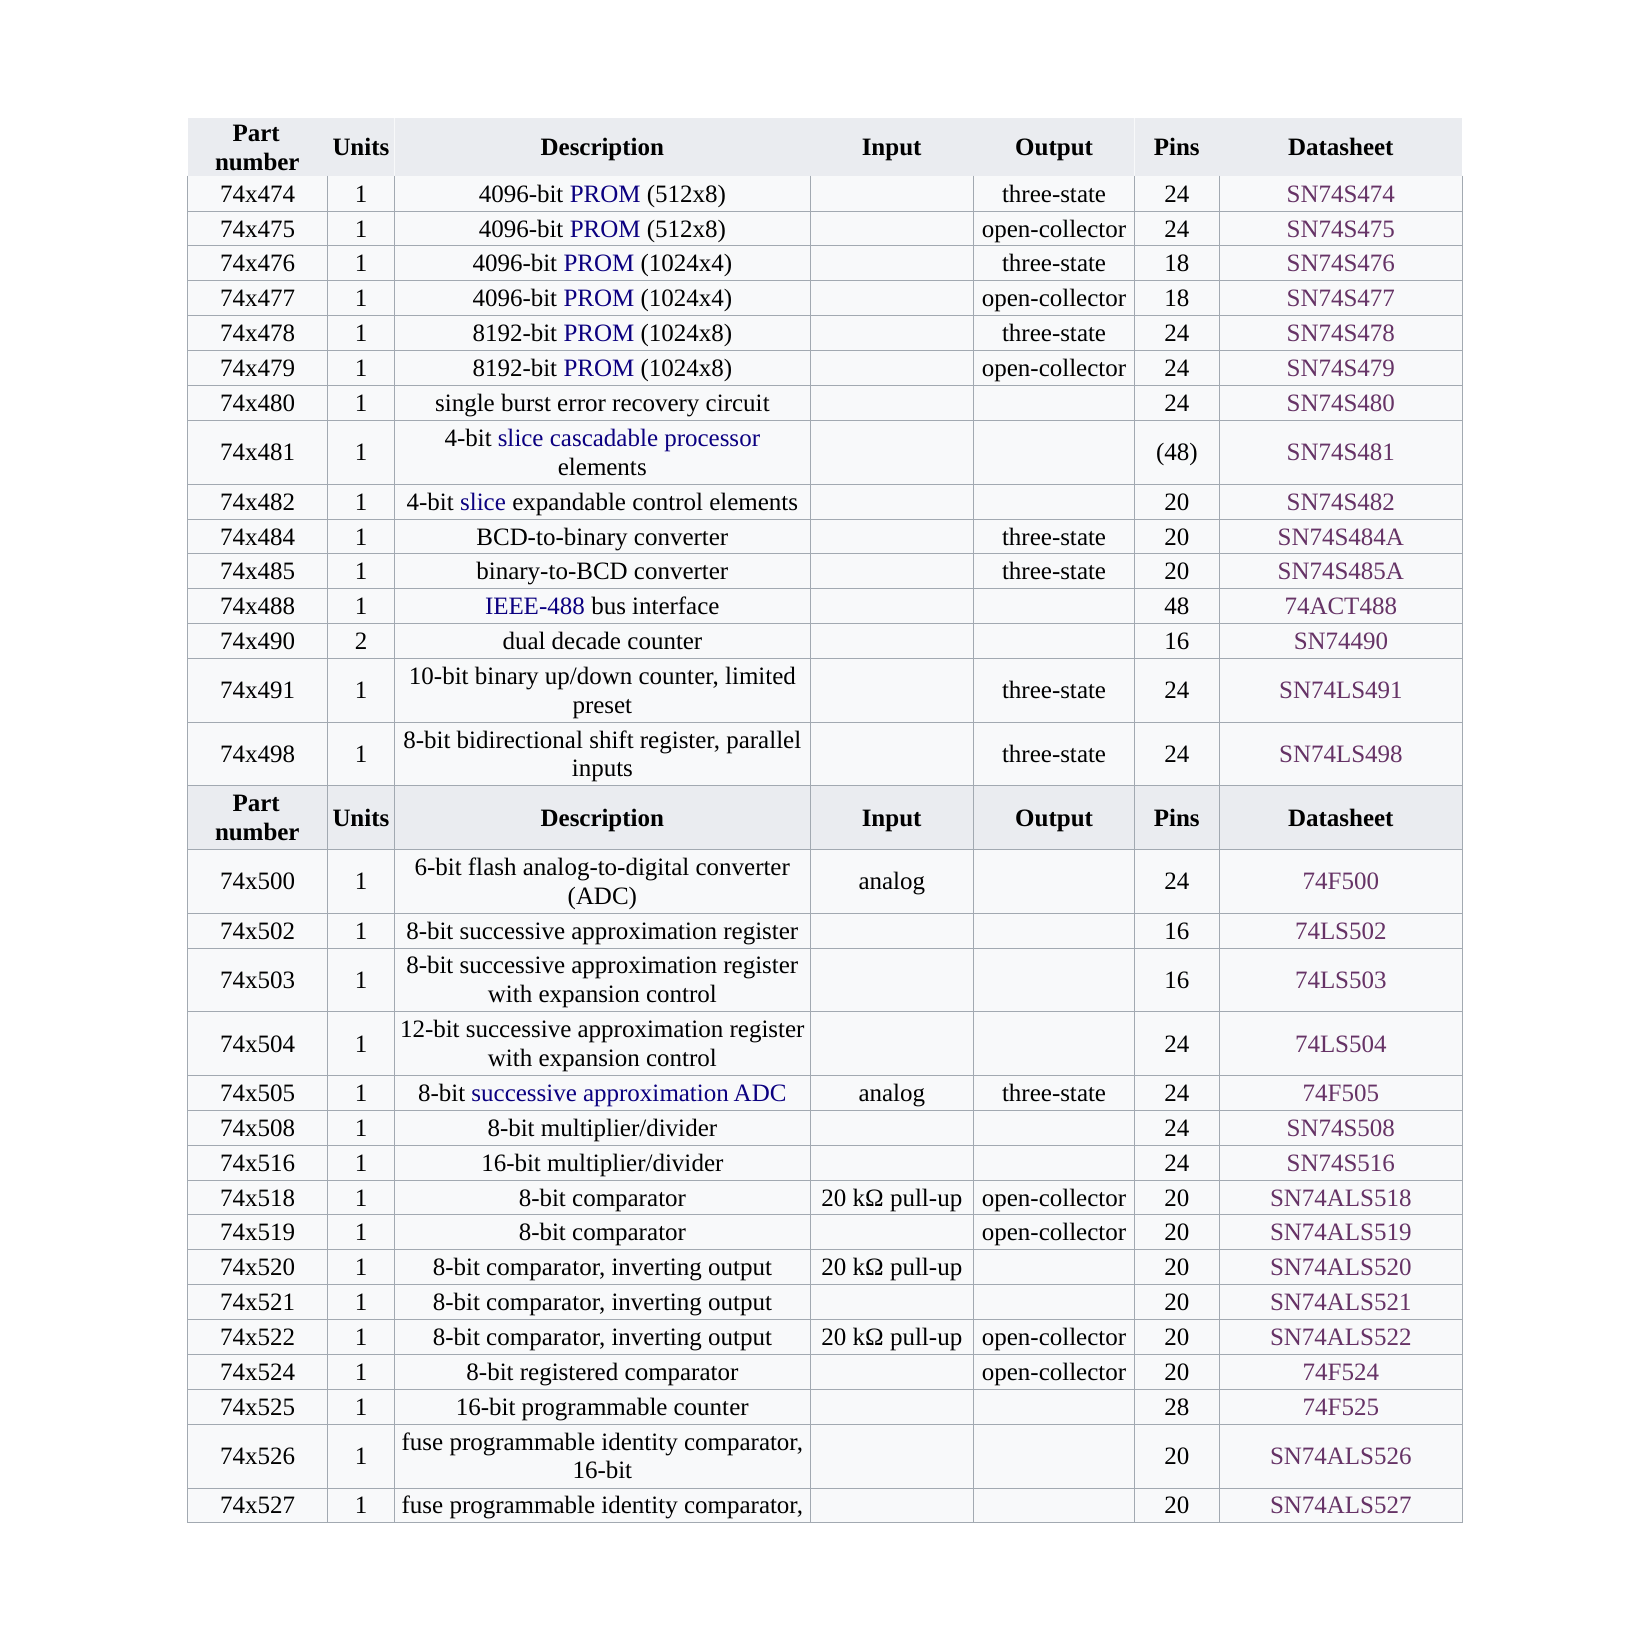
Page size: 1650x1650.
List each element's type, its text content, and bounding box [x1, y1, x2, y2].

table_cell 1 [328, 1425, 394, 1487]
table_cell 1 [328, 1355, 394, 1389]
table_cell 74x500 [188, 850, 327, 913]
table_cell three-state [974, 316, 1134, 350]
table_cell 74x485 [188, 554, 327, 588]
table_cell SN74ALS527 [1220, 1489, 1462, 1522]
table_cell 20 kΩ pull-up [811, 1320, 973, 1354]
table_cell SN74ALS519 [1220, 1215, 1462, 1249]
table_cell fuse programmable identity comparator, [395, 1489, 810, 1522]
table_cell 74x484 [188, 520, 327, 553]
table_cell 8-bit bidirectional shift register, parallel inputs [395, 723, 810, 785]
table_cell 16 [1135, 949, 1219, 1011]
table_cell 1 [328, 723, 394, 785]
table_cell 10-bit binary up/down counter, limited preset [395, 659, 810, 722]
table_cell [974, 386, 1134, 420]
table_cell [974, 1250, 1134, 1284]
table_cell 1 [328, 850, 394, 913]
table_header Datasheet [1219, 118, 1462, 176]
table_cell 16-bit multiplier/divider [395, 1146, 810, 1179]
table_cell SN74S476 [1220, 246, 1462, 280]
table_cell single burst error recovery circuit [395, 386, 810, 420]
table_cell SN74S479 [1220, 351, 1462, 385]
table_cell [811, 554, 973, 588]
table_cell 74F500 [1220, 850, 1462, 913]
table_cell 4096-bit PROM (1024x4) [395, 281, 810, 315]
table_cell SN74ALS521 [1220, 1285, 1462, 1319]
table_cell 2 [328, 624, 394, 658]
table_cell 4-bit slice cascadable processor elements [395, 421, 810, 483]
table_cell 74ACT488 [1220, 589, 1462, 623]
table_cell 20 [1135, 1215, 1219, 1249]
table_cell SN74S474 [1220, 176, 1462, 211]
table_cell three-state [974, 520, 1134, 553]
table_cell [811, 281, 973, 315]
table_cell SN74S485A [1220, 554, 1462, 588]
table_cell 16 [1135, 914, 1219, 947]
table_cell 74x502 [188, 914, 327, 947]
table_cell Pins [1135, 786, 1219, 849]
table_header Units [327, 118, 394, 176]
table_cell [811, 1355, 973, 1389]
table_cell 20 [1135, 1355, 1219, 1389]
table_cell 1 [328, 914, 394, 947]
table_cell three-state [974, 659, 1134, 722]
table_cell [811, 1215, 973, 1249]
table_cell [974, 850, 1134, 913]
table_cell 74x526 [188, 1425, 327, 1487]
table_cell 24 [1135, 351, 1219, 385]
table_cell 1 [328, 659, 394, 722]
table_cell [811, 421, 973, 483]
table_cell open-collector [974, 1320, 1134, 1354]
table_cell three-state [974, 1076, 1134, 1110]
table_cell SN74LS491 [1220, 659, 1462, 722]
table_cell 8-bit multiplier/divider [395, 1111, 810, 1144]
table_cell 74LS502 [1220, 914, 1462, 947]
table_cell [811, 176, 973, 211]
table_cell 74x503 [188, 949, 327, 1011]
table_cell 20 [1135, 1320, 1219, 1354]
table_cell [974, 1489, 1134, 1522]
table_cell 74x474 [188, 176, 327, 211]
table_cell 74x491 [188, 659, 327, 722]
table_cell 1 [328, 351, 394, 385]
table_cell 1 [328, 1012, 394, 1075]
table_cell 1 [328, 1146, 394, 1179]
table_cell [811, 386, 973, 420]
table_cell 20 [1135, 520, 1219, 553]
table_cell binary-to-BCD converter [395, 554, 810, 588]
table_cell 1 [328, 386, 394, 420]
table_cell 1 [328, 1215, 394, 1249]
table_cell 8-bit comparator, inverting output [395, 1250, 810, 1284]
table_cell 74x488 [188, 589, 327, 623]
table_cell BCD-to-binary converter [395, 520, 810, 553]
table_cell 74F505 [1220, 1076, 1462, 1110]
table_cell 18 [1135, 281, 1219, 315]
table_cell 1 [328, 1285, 394, 1319]
table_cell open-collector [974, 1181, 1134, 1214]
table_cell 1 [328, 1250, 394, 1284]
table_cell 74x516 [188, 1146, 327, 1179]
table_cell [811, 659, 973, 722]
table_cell Datasheet [1220, 786, 1462, 849]
table_cell 1 [328, 281, 394, 315]
table_cell 20 [1135, 554, 1219, 588]
table_cell [811, 316, 973, 350]
table_cell 1 [328, 589, 394, 623]
table_cell 74x490 [188, 624, 327, 658]
table_cell open-collector [974, 351, 1134, 385]
table_cell 24 [1135, 386, 1219, 420]
table_cell 74x481 [188, 421, 327, 483]
table_cell 8-bit successive approximation register [395, 914, 810, 947]
table_cell 74x477 [188, 281, 327, 315]
table_cell 4-bit slice expandable control elements [395, 485, 810, 518]
table_cell 8-bit registered comparator [395, 1355, 810, 1389]
table_cell Output [974, 786, 1134, 849]
table_cell 74x475 [188, 212, 327, 245]
table_cell 4096-bit PROM (1024x4) [395, 246, 810, 280]
table_cell [811, 246, 973, 280]
table_cell 74LS504 [1220, 1012, 1462, 1075]
table_cell 12-bit successive approximation register with expansion control [395, 1012, 810, 1075]
table_cell 48 [1135, 589, 1219, 623]
table_cell 1 [328, 1320, 394, 1354]
table_cell 1 [328, 246, 394, 280]
table_cell [811, 1425, 973, 1487]
table_header Description [395, 118, 810, 176]
table_cell open-collector [974, 1355, 1134, 1389]
table_cell SN74S516 [1220, 1146, 1462, 1179]
table_cell three-state [974, 176, 1134, 211]
table_cell 24 [1135, 1012, 1219, 1075]
table_cell [974, 421, 1134, 483]
table_cell [811, 624, 973, 658]
table_cell three-state [974, 723, 1134, 785]
table_cell 20 [1135, 1285, 1219, 1319]
table_cell 8-bit comparator, inverting output [395, 1285, 810, 1319]
table_cell SN74ALS522 [1220, 1320, 1462, 1354]
table_cell 1 [328, 520, 394, 553]
table_cell 8-bit successive approximation ADC [395, 1076, 810, 1110]
table_cell 20 kΩ pull-up [811, 1250, 973, 1284]
table_cell Part number [188, 786, 327, 849]
table_cell [974, 624, 1134, 658]
table_cell [974, 1390, 1134, 1424]
table_cell 24 [1135, 723, 1219, 785]
table_cell 16 [1135, 624, 1219, 658]
table_cell SN74S477 [1220, 281, 1462, 315]
table_cell [811, 589, 973, 623]
table_cell Units [328, 786, 394, 849]
table_cell [811, 520, 973, 553]
table_cell [974, 914, 1134, 947]
table_cell 20 [1135, 1489, 1219, 1522]
table_cell 20 [1135, 1181, 1219, 1214]
table_cell [811, 1390, 973, 1424]
table_cell three-state [974, 554, 1134, 588]
table_cell 20 kΩ pull-up [811, 1181, 973, 1214]
table_cell [811, 1489, 973, 1522]
table_cell [811, 1146, 973, 1179]
table_cell 1 [328, 485, 394, 518]
table_cell 6-bit flash analog-to-digital converter (ADC) [395, 850, 810, 913]
table_cell 74x479 [188, 351, 327, 385]
table_cell 1 [328, 212, 394, 245]
table_cell 74x518 [188, 1181, 327, 1214]
table_cell fuse programmable identity comparator, 16-bit [395, 1425, 810, 1487]
table_cell [811, 1111, 973, 1144]
table_cell SN74S482 [1220, 485, 1462, 518]
table_cell 74x478 [188, 316, 327, 350]
table_cell 18 [1135, 246, 1219, 280]
table_cell [974, 1425, 1134, 1487]
table_cell 74x519 [188, 1215, 327, 1249]
table_cell 4096-bit PROM (512x8) [395, 176, 810, 211]
table_cell 8-bit comparator [395, 1215, 810, 1249]
table_cell SN74S484A [1220, 520, 1462, 553]
table_cell 1 [328, 316, 394, 350]
table_cell Input [811, 786, 973, 849]
table_cell 1 [328, 1111, 394, 1144]
table_cell 24 [1135, 176, 1219, 211]
table_cell 8-bit comparator, inverting output [395, 1320, 810, 1354]
table_cell 1 [328, 1390, 394, 1424]
table_cell [811, 1012, 973, 1075]
table_cell [811, 485, 973, 518]
table_cell 74x521 [188, 1285, 327, 1319]
table_cell [974, 1111, 1134, 1144]
table_cell 74LS503 [1220, 949, 1462, 1011]
table_cell 1 [328, 421, 394, 483]
table_cell Description [395, 786, 810, 849]
table_cell 24 [1135, 1111, 1219, 1144]
table_cell 24 [1135, 1146, 1219, 1179]
table_cell 74F524 [1220, 1355, 1462, 1389]
table_cell open-collector [974, 281, 1134, 315]
table_cell 1 [328, 1181, 394, 1214]
table_cell [811, 212, 973, 245]
table_cell 8-bit comparator [395, 1181, 810, 1214]
table_cell SN74ALS520 [1220, 1250, 1462, 1284]
table_cell 8192-bit PROM (1024x8) [395, 316, 810, 350]
table_cell 20 [1135, 1250, 1219, 1284]
table_cell [974, 949, 1134, 1011]
table_cell 1 [328, 1489, 394, 1522]
table_cell SN74S478 [1220, 316, 1462, 350]
table_cell SN74LS498 [1220, 723, 1462, 785]
table_cell 20 [1135, 1425, 1219, 1487]
table_cell 24 [1135, 1076, 1219, 1110]
table_cell 24 [1135, 659, 1219, 722]
table_cell [974, 589, 1134, 623]
table_cell 74x524 [188, 1355, 327, 1389]
table_cell 1 [328, 949, 394, 1011]
table_cell 16-bit programmable counter [395, 1390, 810, 1424]
table_cell [811, 1285, 973, 1319]
table_cell SN74S475 [1220, 212, 1462, 245]
table_cell SN74ALS518 [1220, 1181, 1462, 1214]
table_header Pins [1135, 118, 1219, 176]
table_header Part number [188, 118, 327, 176]
table_cell SN74S508 [1220, 1111, 1462, 1144]
table_cell 74x476 [188, 246, 327, 280]
table_cell IEEE-488 bus interface [395, 589, 810, 623]
table_cell analog [811, 1076, 973, 1110]
table_cell analog [811, 850, 973, 913]
table_cell 74x482 [188, 485, 327, 518]
table_cell 74x508 [188, 1111, 327, 1144]
table_cell [974, 1146, 1134, 1179]
table_header Input [810, 118, 973, 176]
table_cell [811, 723, 973, 785]
table_cell 74x480 [188, 386, 327, 420]
table_cell [811, 351, 973, 385]
table_cell 74x520 [188, 1250, 327, 1284]
table_cell SN74S480 [1220, 386, 1462, 420]
table_cell 24 [1135, 850, 1219, 913]
table_cell [811, 949, 973, 1011]
table_cell SN74490 [1220, 624, 1462, 658]
table_cell [974, 1285, 1134, 1319]
table_cell 74x522 [188, 1320, 327, 1354]
table_cell [811, 914, 973, 947]
table_cell [974, 1012, 1134, 1075]
table_cell 1 [328, 176, 394, 211]
table_cell 20 [1135, 485, 1219, 518]
table_cell SN74ALS526 [1220, 1425, 1462, 1487]
table_cell dual decade counter [395, 624, 810, 658]
table_cell 74F525 [1220, 1390, 1462, 1424]
table_cell 24 [1135, 316, 1219, 350]
table_cell 28 [1135, 1390, 1219, 1424]
table_cell SN74S481 [1220, 421, 1462, 483]
table_cell 74x498 [188, 723, 327, 785]
table_cell 4096-bit PROM (512x8) [395, 212, 810, 245]
table_cell 8-bit successive approximation register with expansion control [395, 949, 810, 1011]
table_cell three-state [974, 246, 1134, 280]
table_cell 1 [328, 1076, 394, 1110]
table_cell (48) [1135, 421, 1219, 483]
table_cell 74x504 [188, 1012, 327, 1075]
table_cell 1 [328, 554, 394, 588]
table_cell 74x525 [188, 1390, 327, 1424]
table_header Output [973, 118, 1134, 176]
table_cell open-collector [974, 1215, 1134, 1249]
table_cell 24 [1135, 212, 1219, 245]
table_cell [974, 485, 1134, 518]
table_cell 74x505 [188, 1076, 327, 1110]
table_cell 74x527 [188, 1489, 327, 1522]
table_cell 8192-bit PROM (1024x8) [395, 351, 810, 385]
table_cell open-collector [974, 212, 1134, 245]
